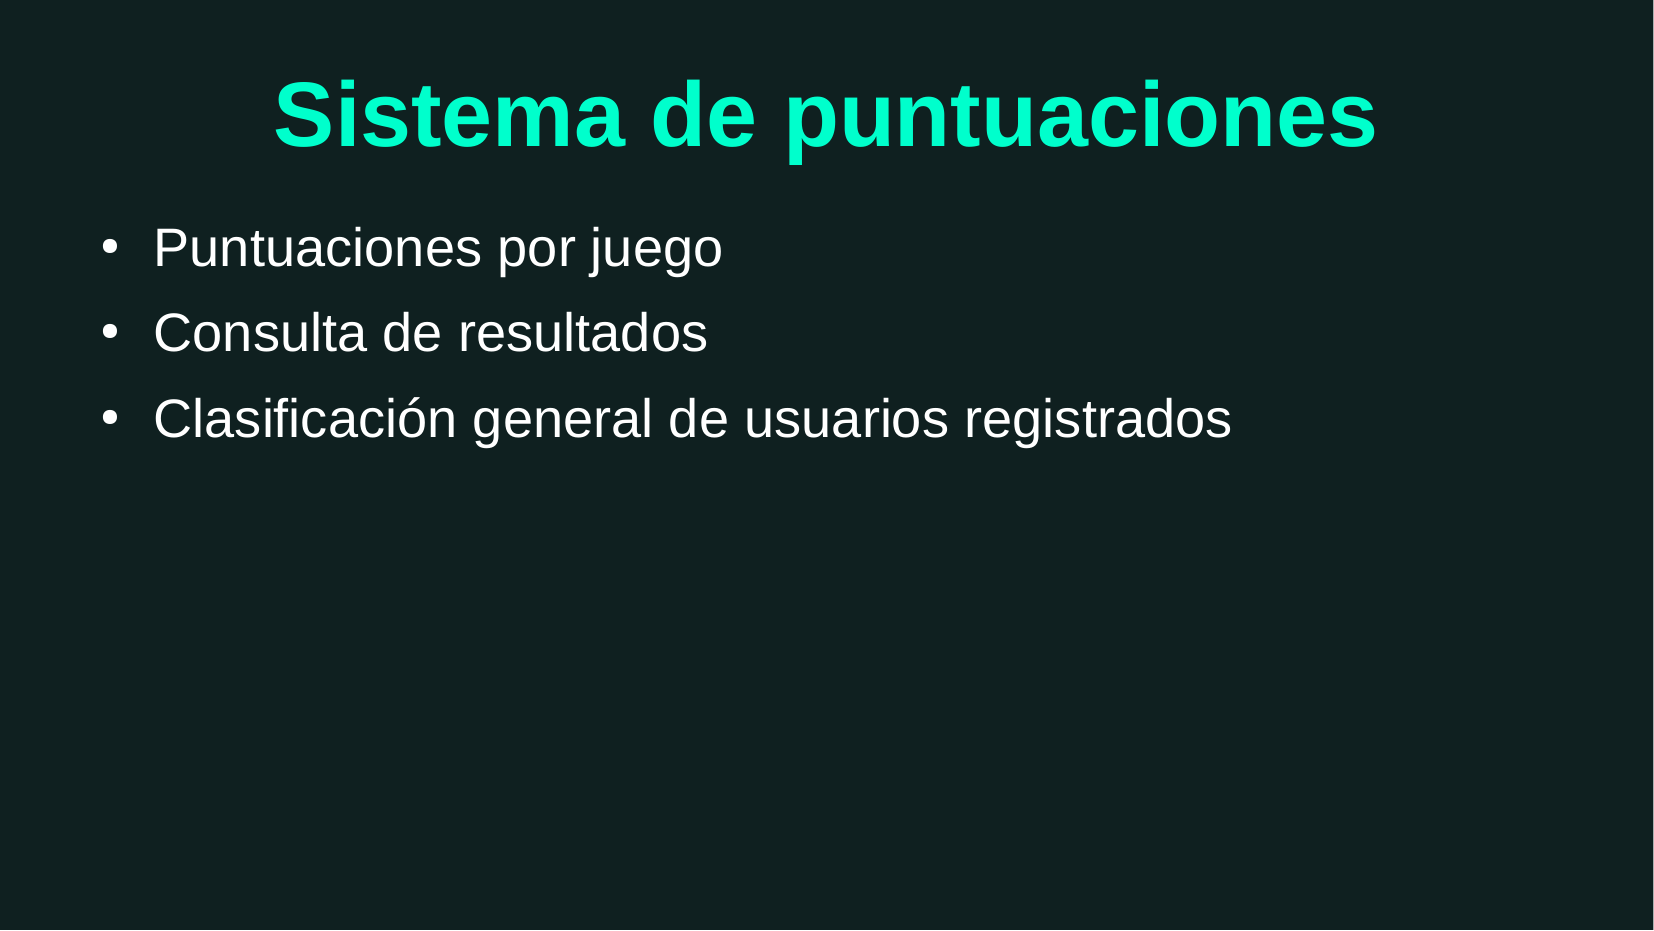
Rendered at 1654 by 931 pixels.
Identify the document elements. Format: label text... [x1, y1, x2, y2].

title Sistema de puntuaciones [82, 37, 1571, 193]
list Puntuaciones por juego Consulta de resultados Clasificación general de usuarios registrados [82, 217, 1571, 758]
